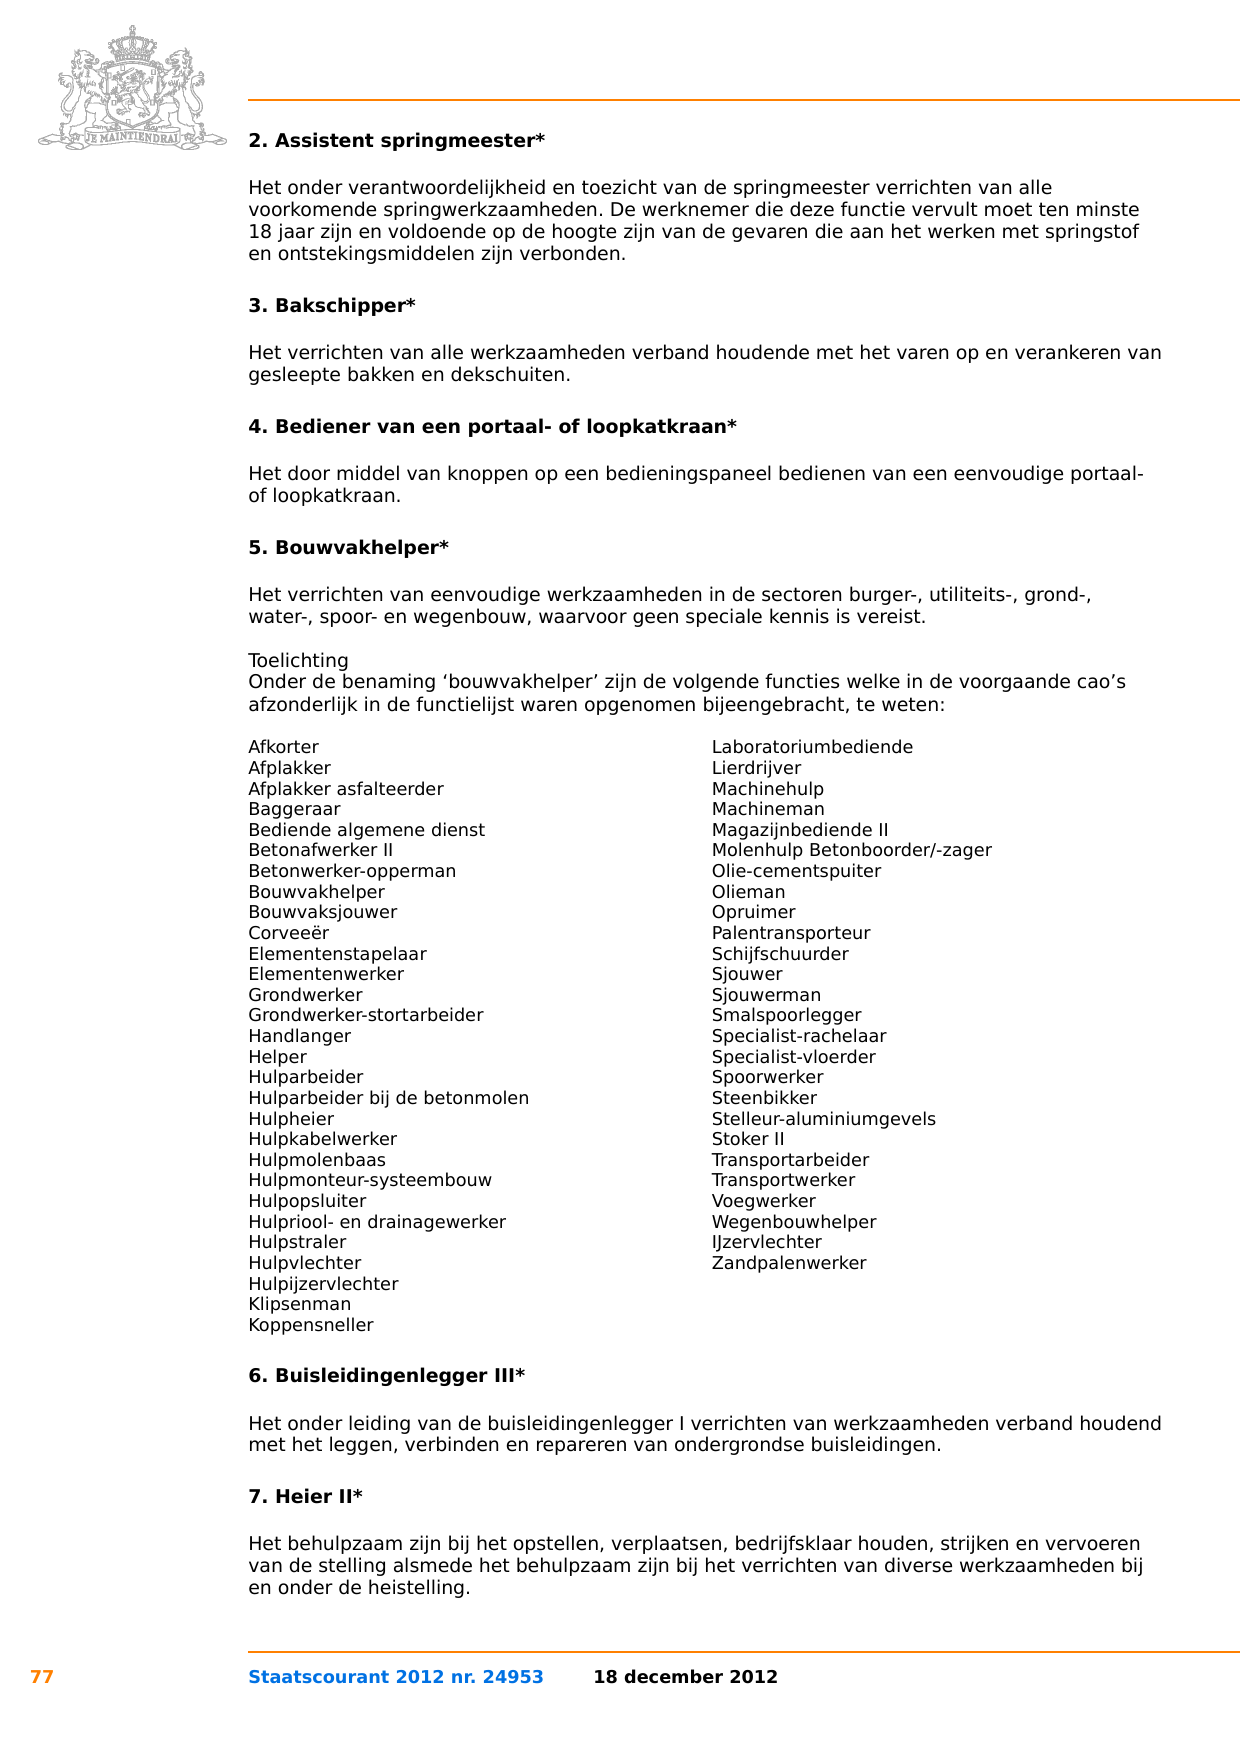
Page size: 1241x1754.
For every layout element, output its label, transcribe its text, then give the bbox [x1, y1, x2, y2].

table_cell Olie-cementspuiter [706, 861, 1163, 882]
table_cell Machinehulp [706, 779, 1163, 799]
table_cell Schijfschuurder [706, 944, 1163, 964]
table_cell Bouwvaksjouwer [248, 902, 706, 923]
table_cell Bouwvakhelper [248, 882, 706, 902]
subtitle 4. Bediener van een portaal- of loopkatkraan* [248, 416, 1163, 438]
subtitle 2. Assistent springmeester* [248, 130, 1163, 152]
table_cell Hulpriool- en drainagewerker [248, 1212, 706, 1232]
table_cell Handlanger [248, 1026, 706, 1047]
table_cell Hulpmolenbaas [248, 1150, 706, 1170]
table_cell Afplakker asfalteerder [248, 779, 706, 799]
table_cell Lierdrijver [706, 758, 1163, 778]
table_cell Stelleur-aluminiumgevels [706, 1109, 1163, 1129]
table_cell Helper [248, 1047, 706, 1067]
table_cell [706, 1294, 1163, 1315]
table_cell IJzervlechter [706, 1232, 1163, 1253]
table_cell Baggeraar [248, 799, 706, 820]
table_cell [706, 1315, 1163, 1335]
table_cell Specialist-vloerder [706, 1047, 1163, 1067]
table_cell Transportwerker [706, 1170, 1163, 1191]
text Het door middel van knoppen op een bedieningspaneel bedienen van een eenvoudige portaal- of loopkatkraan. [248, 463, 1163, 507]
table_cell Zandpalenwerker [706, 1253, 1163, 1273]
table_cell Sjouwer [706, 964, 1163, 985]
table_cell Transportarbeider [706, 1150, 1163, 1170]
text Het verrichten van eenvoudige werkzaamheden in de sectoren burger-, utiliteits-, grond-, water-, spoor- en wegenbouw, waarvoor geen speciale kennis is vereist. [248, 584, 1163, 628]
table_cell Machineman [706, 799, 1163, 820]
text Het onder leiding van de buisleidingenlegger I verrichten van werkzaamheden verband houdend met het leggen, verbinden en repareren van ondergrondse buisleidingen. [248, 1412, 1163, 1456]
subtitle 5. Bouwvakhelper* [248, 537, 1163, 559]
table_cell Elementenwerker [248, 964, 706, 985]
table_cell Spoorwerker [706, 1067, 1163, 1088]
table_cell Specialist-rachelaar [706, 1026, 1163, 1047]
table_cell Betonafwerker II [248, 840, 706, 861]
table_cell Hulpheier [248, 1109, 706, 1129]
table_cell Opruimer [706, 902, 1163, 923]
table_cell Stoker II [706, 1129, 1163, 1150]
table_cell Koppensneller [248, 1315, 706, 1335]
text Het verrichten van alle werkzaamheden verband houdende met het varen op en verankeren van gesleepte bakken en dekschuiten. [248, 342, 1163, 386]
table_cell Magazijnbediende II [706, 820, 1163, 840]
table_cell Voegwerker [706, 1191, 1163, 1212]
table_header Laboratoriumbediende [706, 737, 1163, 758]
text Onder de benaming ‘bouwvakhelper’ zijn de volgende functies welke in de voorgaande cao’s afzonderlijk in de functielijst waren opgenomen bijeengebracht, te weten: [248, 671, 1163, 715]
table_cell Hulparbeider bij de betonmolen [248, 1088, 706, 1108]
text Het onder verantwoordelijkheid en toezicht van de springmeester verrichten van alle voorkomende springwerkzaamheden. De werknemer die deze functie vervult moet ten minste 18 jaar zijn en voldoende op de hoogte zijn van de gevaren die aan het werken met springstof en ontstekingsmiddelen zijn verbonden. [248, 177, 1163, 265]
subtitle 7. Heier II* [248, 1486, 1163, 1508]
table_cell Corveeër [248, 923, 706, 943]
table_cell Hulpopsluiter [248, 1191, 706, 1212]
table_cell Wegenbouwhelper [706, 1212, 1163, 1232]
table_cell Molenhulp Betonboorder/-zager [706, 840, 1163, 861]
table_cell Hulparbeider [248, 1067, 706, 1088]
subtitle 3. Bakschipper* [248, 295, 1163, 317]
table_cell Afplakker [248, 758, 706, 778]
table_cell Betonwerker-opperman [248, 861, 706, 882]
table_cell Olieman [706, 882, 1163, 902]
picture [38, 25, 227, 150]
table_cell Klipsenman [248, 1294, 706, 1315]
table_cell Smalspoorlegger [706, 1005, 1163, 1026]
subtitle 6. Buisleidingenlegger III* [248, 1365, 1163, 1387]
table_cell [706, 1274, 1163, 1294]
table_cell Palentransporteur [706, 923, 1163, 943]
table_cell Steenbikker [706, 1088, 1163, 1108]
table_cell Hulpvlechter [248, 1253, 706, 1273]
table_header Afkorter [248, 737, 706, 758]
table_cell Hulpijzervlechter [248, 1274, 706, 1294]
table_cell Hulpstraler [248, 1232, 706, 1253]
table_cell Elementenstapelaar [248, 944, 706, 964]
table_cell Hulpkabelwerker [248, 1129, 706, 1150]
text Het behulpzaam zijn bij het opstellen, verplaatsen, bedrijfsklaar houden, strijken en vervoeren van de stelling alsmede het behulpzaam zijn bij het verrichten van diverse werkzaamheden bij en onder de heistelling. [248, 1533, 1163, 1599]
table_cell Bediende algemene dienst [248, 820, 706, 840]
table_cell Grondwerker [248, 985, 706, 1005]
table_cell Hulpmonteur-systeembouw [248, 1170, 706, 1191]
table_cell Grondwerker-stortarbeider [248, 1005, 706, 1026]
table_cell Sjouwerman [706, 985, 1163, 1005]
text Toelichting [248, 649, 1163, 671]
